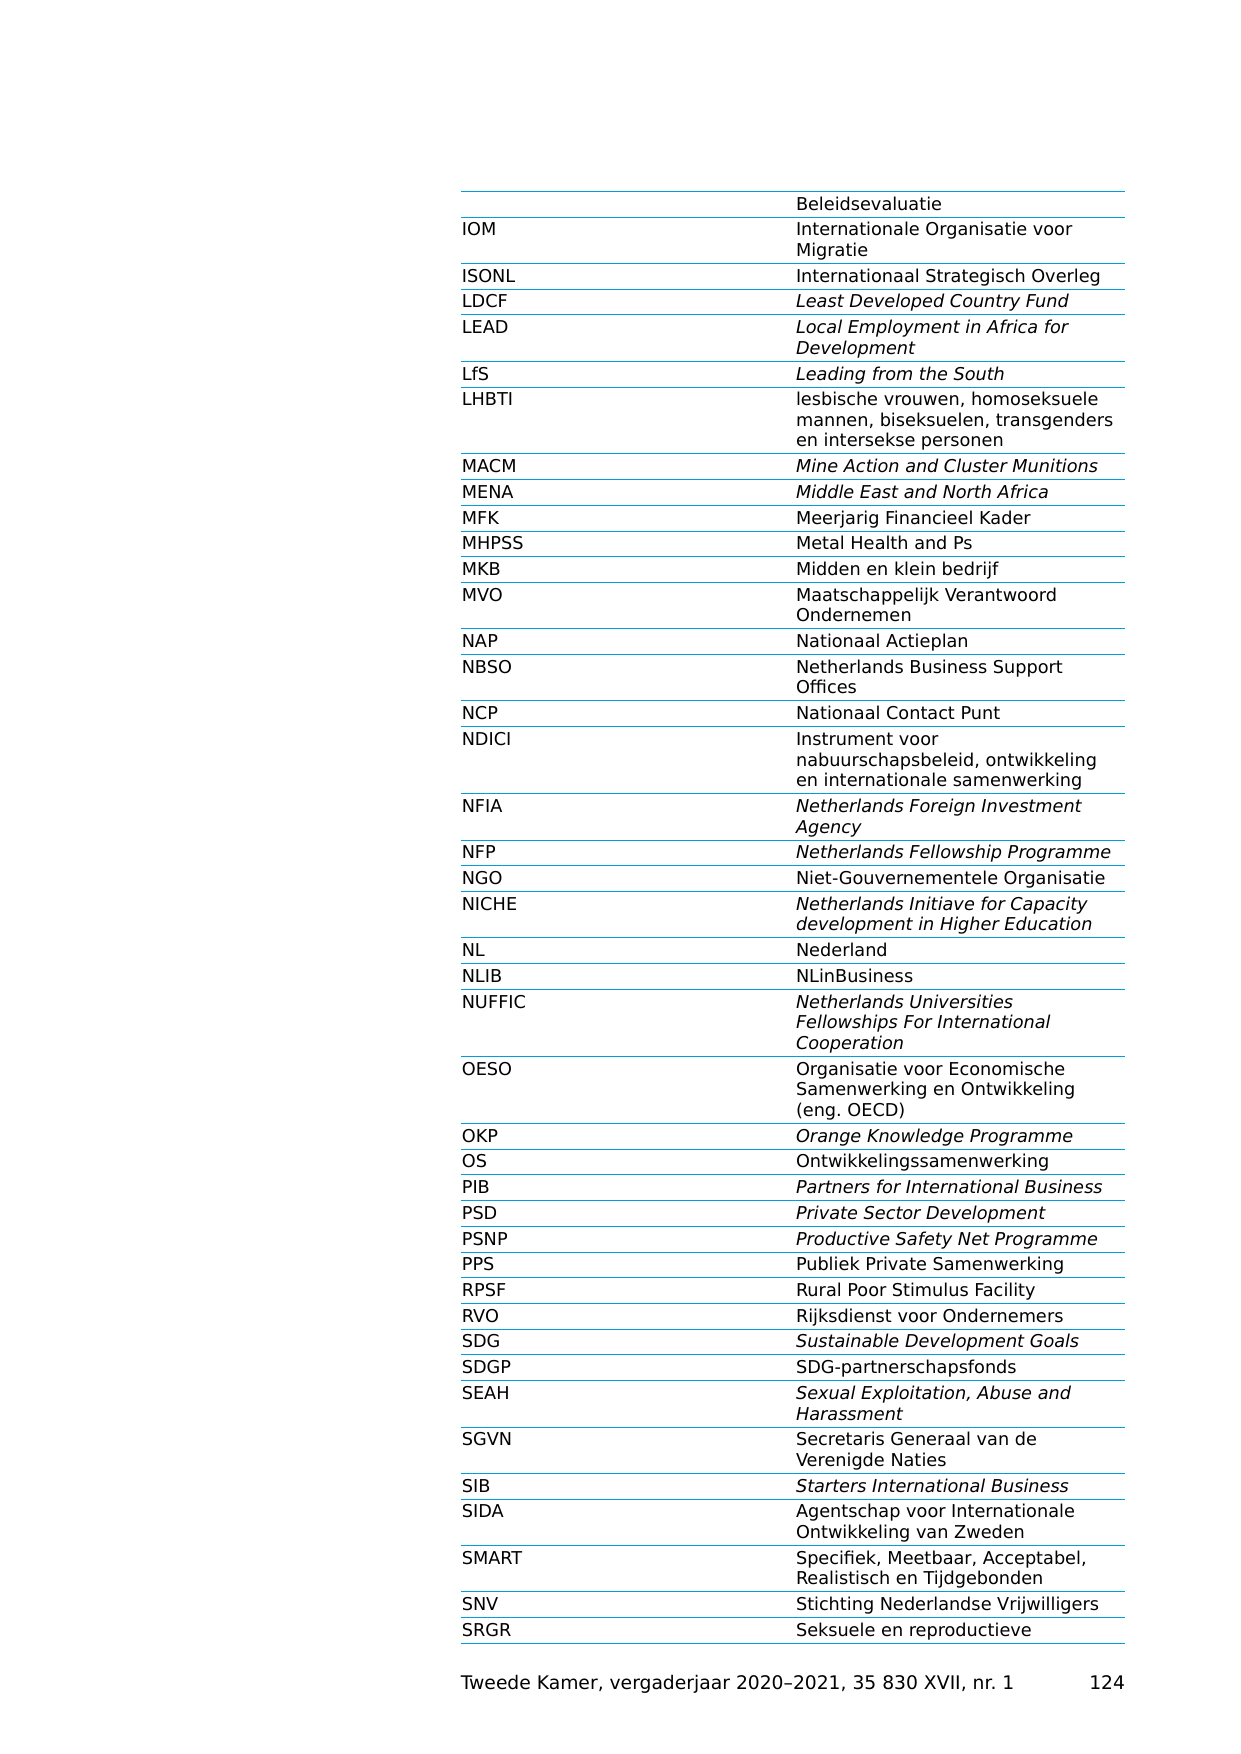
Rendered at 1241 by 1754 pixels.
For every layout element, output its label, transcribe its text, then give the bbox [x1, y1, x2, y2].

table_cell OS [461, 1150, 793, 1174]
table_cell OESO [461, 1057, 793, 1123]
table_cell PSD [461, 1201, 793, 1226]
table_cell Internationale Organisatie voor Migratie [793, 218, 1125, 263]
table_cell NFIA [461, 794, 793, 839]
table_cell Mine Action and Cluster Munitions [793, 454, 1125, 479]
table_cell Nederland [793, 938, 1125, 963]
table_cell PIB [461, 1175, 793, 1200]
table_cell Local Employment in Africa for Development [793, 315, 1125, 361]
table_cell Stichting Nederlandse Vrijwilligers [793, 1592, 1125, 1617]
table_cell Publiek Private Samenwerking [793, 1253, 1125, 1277]
table_cell NICHE [461, 892, 793, 937]
table_cell MENA [461, 480, 793, 505]
table_cell Sexual Exploitation, Abuse and Harassment [793, 1381, 1125, 1426]
table_cell Internationaal Strategisch Overleg [793, 264, 1125, 288]
table_cell Netherlands Fellowship Programme [793, 841, 1125, 865]
table_cell RVO [461, 1304, 793, 1328]
table_cell Seksuele en reproductieve [793, 1618, 1125, 1643]
table_cell MVO [461, 583, 793, 628]
table_cell Beleidsevaluatie [793, 192, 1125, 216]
table_cell SDG-partnerschapsfonds [793, 1355, 1125, 1380]
table_cell Niet-Gouvernementele Organisatie [793, 866, 1125, 891]
table_cell LDCF [461, 290, 793, 314]
table_cell NBSO [461, 655, 793, 700]
table_cell Netherlands Initiave for Capacity development in Higher Education [793, 892, 1125, 937]
table_cell PSNP [461, 1227, 793, 1251]
table_cell NLIB [461, 964, 793, 989]
table_cell PPS [461, 1253, 793, 1277]
table_cell NAP [461, 629, 793, 654]
table_cell Netherlands Business Support Offices [793, 655, 1125, 700]
table_cell IOM [461, 218, 793, 263]
table_cell Midden en klein bedrijf [793, 557, 1125, 582]
table_cell SEAH [461, 1381, 793, 1426]
table_cell NL [461, 938, 793, 963]
table_cell Nationaal Contact Punt [793, 701, 1125, 726]
table_cell RPSF [461, 1278, 793, 1303]
table_cell SNV [461, 1592, 793, 1617]
table_cell Productive Safety Net Programme [793, 1227, 1125, 1251]
table_cell MHPSS [461, 532, 793, 556]
table_cell Secretaris Generaal van de Verenigde Naties [793, 1428, 1125, 1473]
table_cell SMART [461, 1546, 793, 1591]
table_cell OKP [461, 1124, 793, 1148]
table_cell NDICI [461, 727, 793, 793]
table_cell NGO [461, 866, 793, 891]
table_cell Ontwikkelingssamenwerking [793, 1150, 1125, 1174]
table_cell Sustainable Development Goals [793, 1330, 1125, 1354]
table_cell SIDA [461, 1500, 793, 1545]
table_cell Least Developed Country Fund [793, 290, 1125, 314]
table_cell Rijksdienst voor Ondernemers [793, 1304, 1125, 1328]
table_cell Metal Health and Ps [793, 532, 1125, 556]
table_cell MACM [461, 454, 793, 479]
table_cell MFK [461, 506, 793, 531]
table_cell Specifiek, Meetbaar, Acceptabel, Realistisch en Tijdgebonden [793, 1546, 1125, 1591]
table_cell LEAD [461, 315, 793, 361]
table_cell Private Sector Development [793, 1201, 1125, 1226]
table_cell SDG [461, 1330, 793, 1354]
table_cell [461, 192, 793, 216]
table_cell Meerjarig Financieel Kader [793, 506, 1125, 531]
table_cell Netherlands Foreign Investment Agency [793, 794, 1125, 839]
table_cell lesbische vrouwen, homoseksuele mannen, biseksuelen, transgenders en intersekse personen [793, 388, 1125, 453]
table_cell NCP [461, 701, 793, 726]
table_cell Rural Poor Stimulus Facility [793, 1278, 1125, 1303]
table_cell SDGP [461, 1355, 793, 1380]
table_cell Organisatie voor Economische Samenwerking en Ontwikkeling (eng. OECD) [793, 1057, 1125, 1123]
table_cell SIB [461, 1474, 793, 1498]
table_cell ISONL [461, 264, 793, 288]
table_cell NUFFIC [461, 990, 793, 1056]
table_cell Agentschap voor Internationale Ontwikkeling van Zweden [793, 1500, 1125, 1545]
table_cell Leading from the South [793, 362, 1125, 386]
table_cell Instrument voor nabuurschapsbeleid, ontwikkeling en internationale samenwerking [793, 727, 1125, 793]
table_cell LfS [461, 362, 793, 386]
table_cell Netherlands Universities Fellowships For International Cooperation [793, 990, 1125, 1056]
table_cell Partners for International Business [793, 1175, 1125, 1200]
table_cell Orange Knowledge Programme [793, 1124, 1125, 1148]
table_cell Maatschappelijk Verantwoord Ondernemen [793, 583, 1125, 628]
table_cell SGVN [461, 1428, 793, 1473]
table_cell NLinBusiness [793, 964, 1125, 989]
table_cell LHBTI [461, 388, 793, 453]
table_cell MKB [461, 557, 793, 582]
table_cell SRGR [461, 1618, 793, 1643]
table_cell Nationaal Actieplan [793, 629, 1125, 654]
table_cell Middle East and North Africa [793, 480, 1125, 505]
table_cell NFP [461, 841, 793, 865]
table_cell Starters International Business [793, 1474, 1125, 1498]
